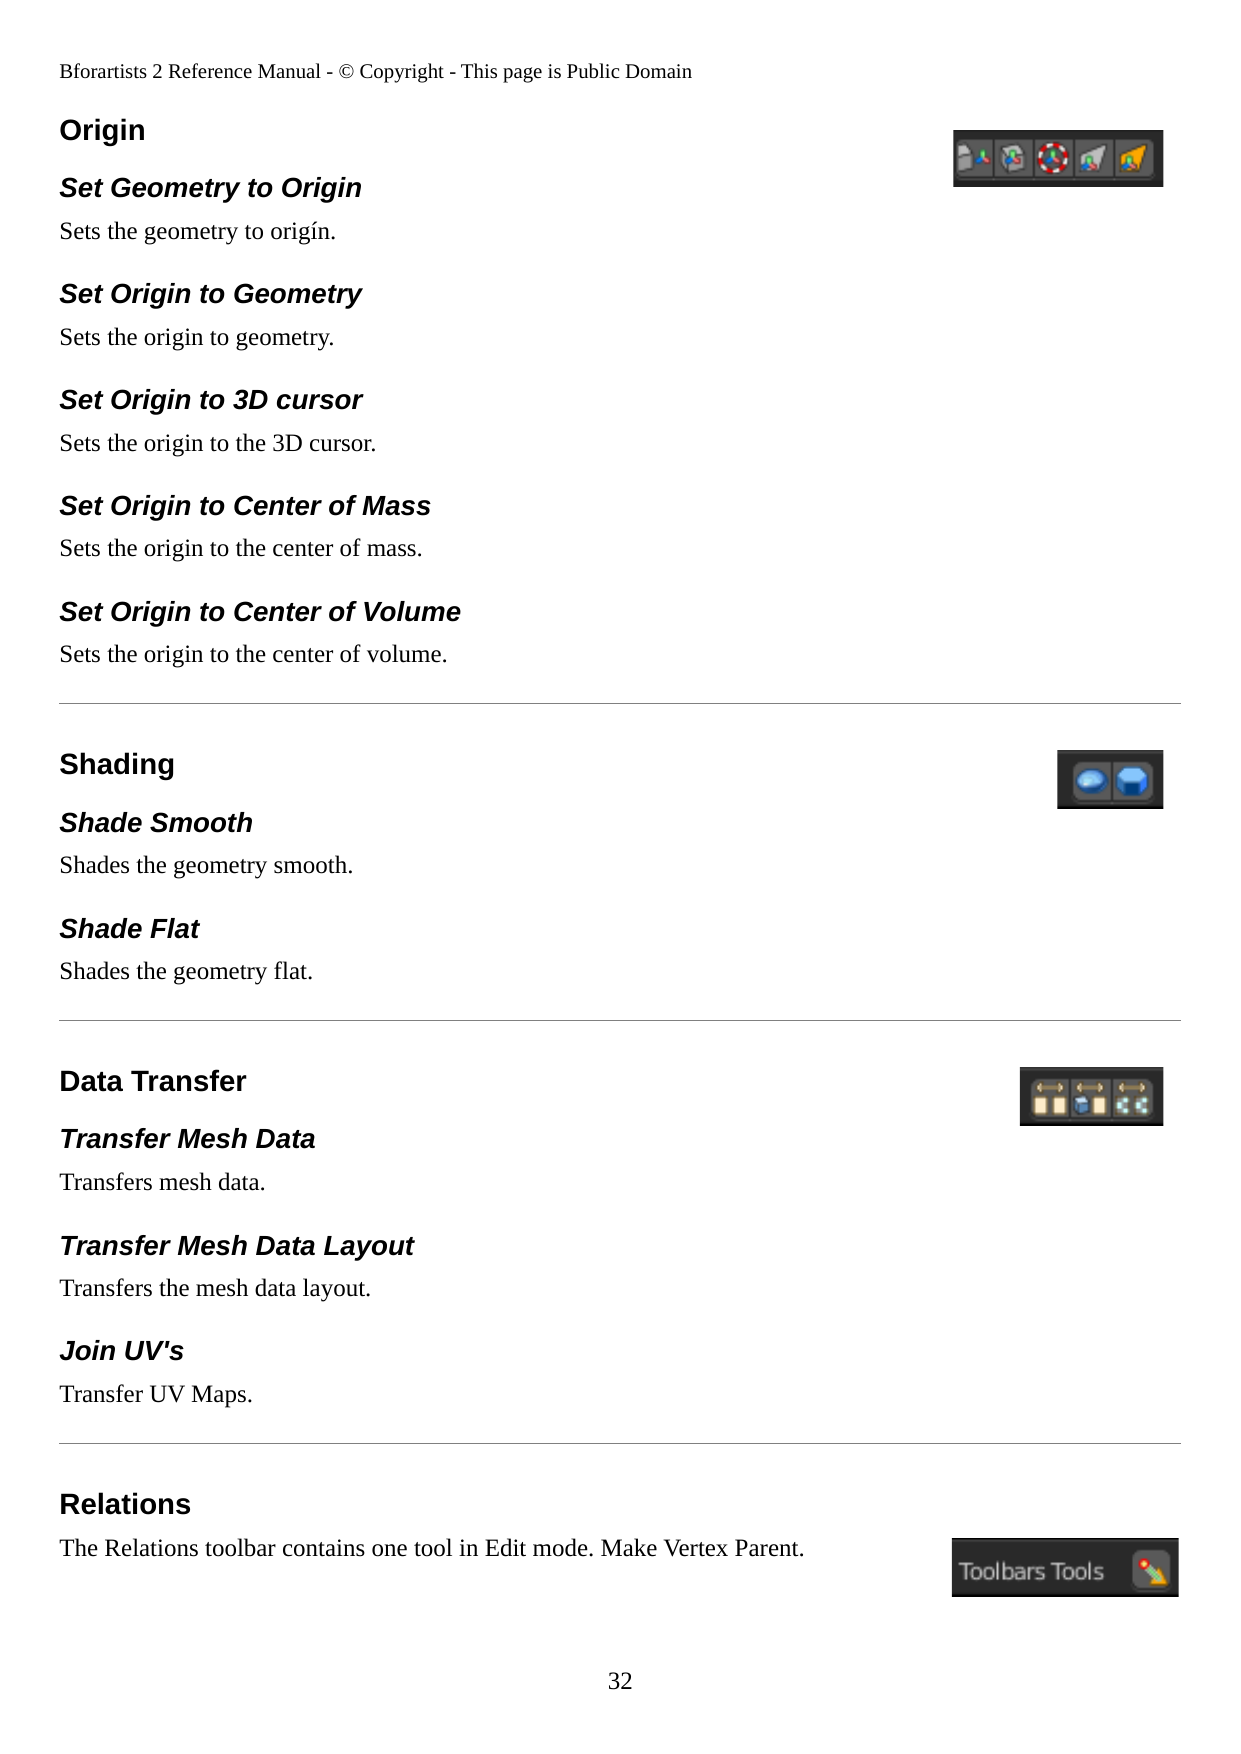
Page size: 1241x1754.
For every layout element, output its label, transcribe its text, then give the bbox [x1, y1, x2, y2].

text Sets the origin to the 3D cursor. [59, 428, 1181, 456]
picture [951, 1538, 1179, 1597]
subtitle Data Transfer [59, 1064, 1181, 1098]
text The Relations toolbar contains one tool in Edit mode. Make Vertex Parent. [59, 1533, 1181, 1562]
subtitle Transfer Mesh Data Layout [59, 1229, 1181, 1261]
subtitle Join UV's [59, 1335, 1181, 1367]
text Sets the origin to the center of volume. [59, 639, 1181, 668]
subtitle Transfer Mesh Data [59, 1123, 1181, 1155]
subtitle Shading [59, 747, 1181, 781]
text Sets the geometry to origín. [59, 216, 1181, 244]
text Transfers the mesh data layout. [59, 1273, 1181, 1302]
subtitle Set Origin to Geometry [59, 277, 1181, 309]
picture [953, 130, 1164, 187]
subtitle Origin [59, 113, 1181, 146]
subtitle Set Origin to 3D cursor [59, 383, 1181, 415]
subtitle Shade Flat [59, 912, 1181, 944]
text Sets the origin to geometry. [59, 322, 1181, 350]
subtitle Relations [59, 1487, 1181, 1521]
picture [1019, 1067, 1164, 1126]
subtitle Shade Smooth [59, 806, 1181, 838]
subtitle Set Geometry to Origin [59, 171, 1181, 203]
picture [1057, 750, 1164, 809]
subtitle Set Origin to Center of Mass [59, 489, 1181, 521]
text Transfer UV Maps. [59, 1379, 1181, 1408]
subtitle Set Origin to Center of Volume [59, 595, 1181, 627]
text Shades the geometry flat. [59, 956, 1181, 985]
text Transfers mesh data. [59, 1167, 1181, 1196]
text Shades the geometry smooth. [59, 850, 1181, 879]
text Sets the origin to the center of mass. [59, 533, 1181, 562]
